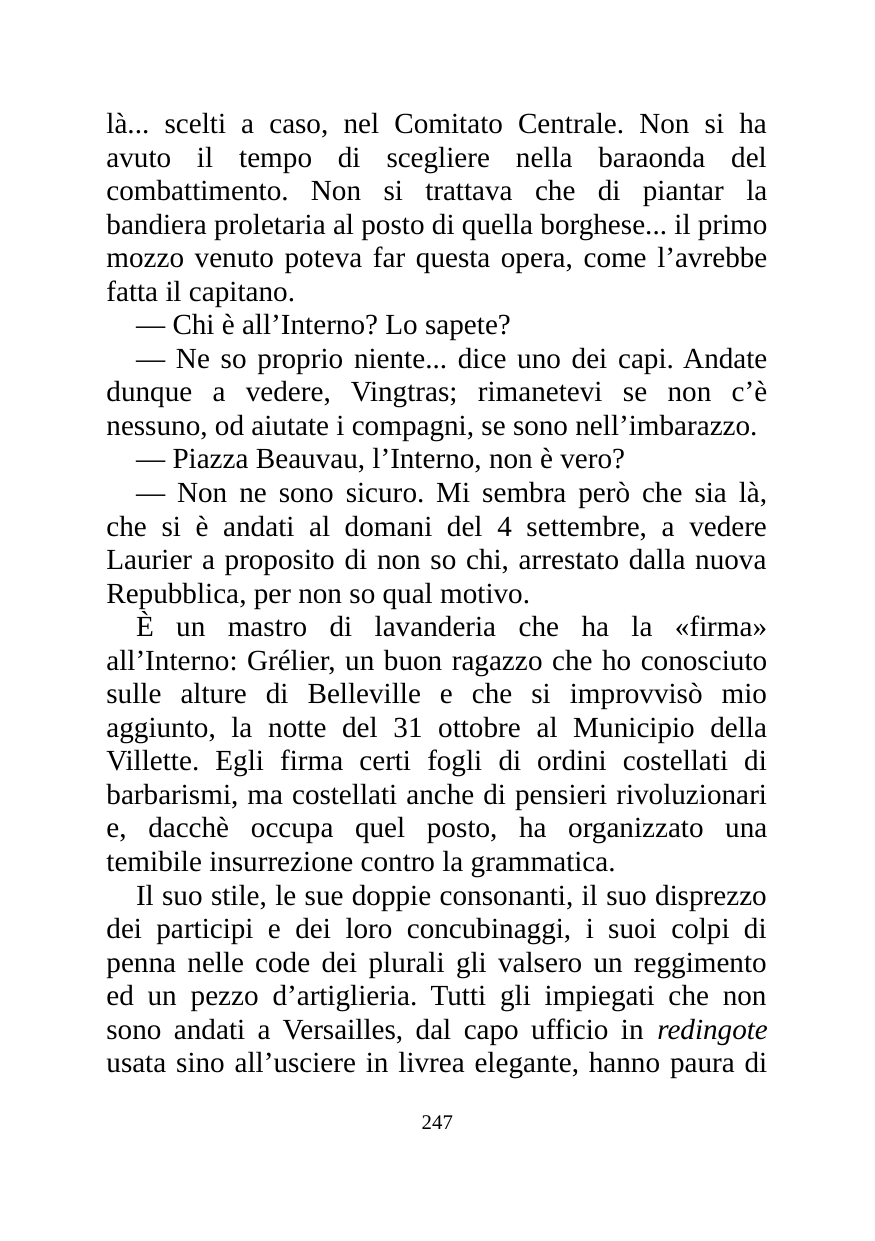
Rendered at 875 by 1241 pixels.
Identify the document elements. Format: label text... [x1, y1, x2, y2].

text Il suo stile, le sue doppie consonanti, il suo disprezzo dei participi e dei loro concubinaggi, i suoi colpi di penna nelle code dei plurali gli valsero un reggimento ed un pezzo d’artiglieria. Tutti gli impiegati che non sono andati a Versailles, dal capo ufficio in redingote usata sino all’usciere in livrea elegante, hanno paura di [106, 878, 768, 1079]
text È un mastro di lavanderia che ha la «firma» all’Interno: Grélier, un buon ragazzo che ho conosciuto sulle alture di Belleville e che si improvvisò mio aggiunto, la notte del 31 ottobre al Municipio della Villette. Egli firma certi fogli di ordini costellati di barbarismi, ma costellati anche di pensieri rivoluzionari e, dacchè occupa quel posto, ha organizzato una temibile insurrezione contro la grammatica. [106, 609, 768, 878]
text là... scelti a caso, nel Comitato Centrale. Non si ha avuto il tempo di scegliere nella baraonda del combattimento. Non si trattava che di piantar la bandiera proletaria al posto di quella borghese... il primo mozzo venuto poteva far questa opera, come l’avrebbe fatta il capitano. [106, 106, 768, 307]
text — Chi è all’Interno? Lo sapete? [106, 307, 768, 341]
text — Piazza Beauvau, l’Interno, non è vero? [106, 442, 768, 475]
text — Non ne sono sicuro. Mi sembra però che sia là, che si è andati al domani del 4 settembre, a vedere Laurier a proposito di non so chi, arrestato dalla nuova Repubblica, per non so qual motivo. [106, 475, 768, 609]
text — Ne so proprio niente... dice uno dei capi. Andate dunque a vedere, Vingtras; rimanetevi se non c’è nessuno, od aiutate i compagni, se sono nell’imbarazzo. [106, 341, 768, 442]
